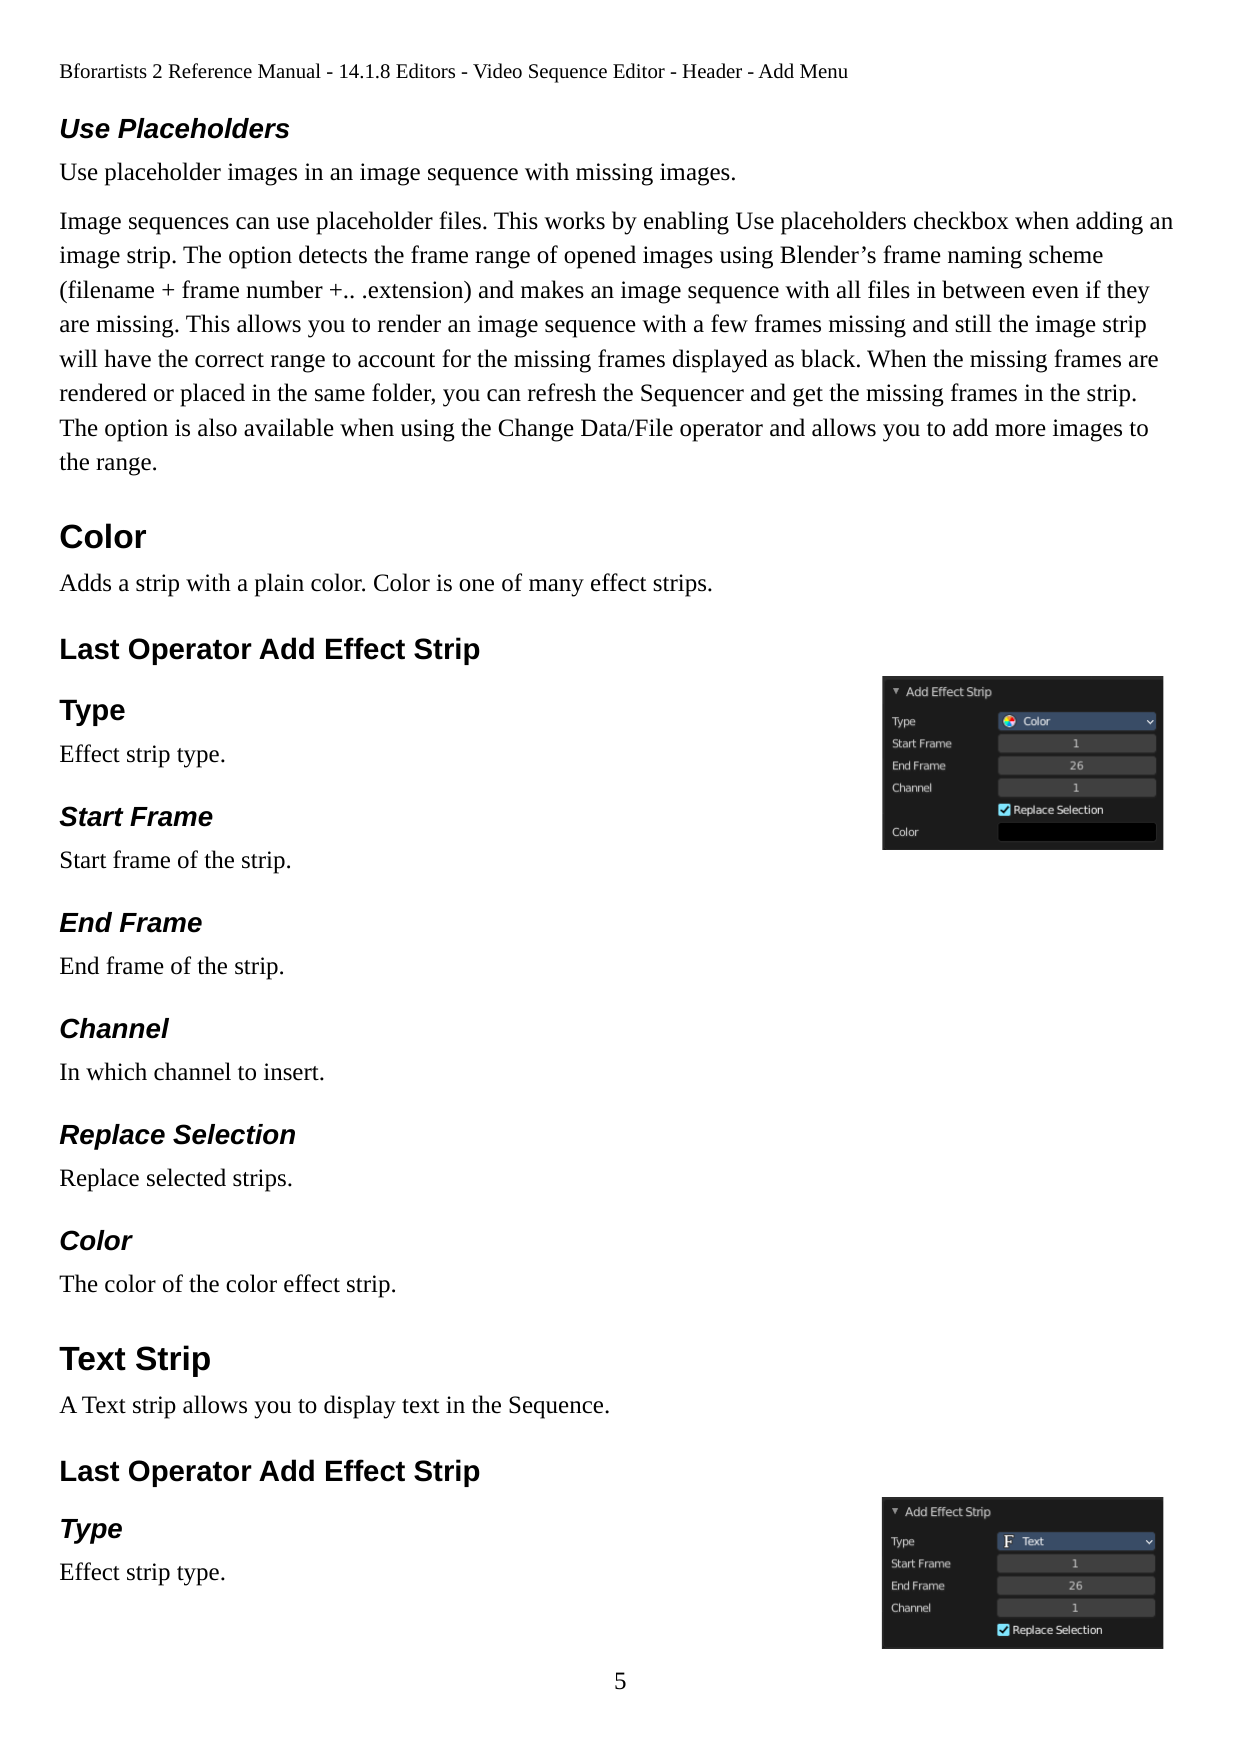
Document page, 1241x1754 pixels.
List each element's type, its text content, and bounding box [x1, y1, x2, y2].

subtitle Channel [59, 1013, 1181, 1044]
text Start frame of the strip. [59, 845, 1181, 874]
text In which channel to insert. [59, 1057, 1181, 1086]
text Effect strip type. [59, 1557, 881, 1585]
text Use placeholder images in an image sequence with missing images. [59, 157, 1181, 186]
subtitle End Frame [59, 907, 1181, 938]
text Adds a strip with a plain color. Color is one of many effect strips. [59, 568, 1181, 597]
subtitle Last Operator Add Effect Strip [59, 1453, 1181, 1487]
subtitle Replace Selection [59, 1118, 1181, 1150]
text Replace selected strips. [59, 1163, 1181, 1192]
picture [882, 676, 1164, 850]
text [1164, 739, 1181, 768]
text A Text strip allows you to display text in the Sequence. [59, 1390, 1181, 1419]
text The color of the color effect strip. [59, 1269, 1181, 1298]
subtitle Use Placeholders [59, 113, 1181, 144]
text End frame of the strip. [59, 951, 1181, 980]
subtitle Text Strip [59, 1339, 1181, 1377]
subtitle [1164, 801, 1181, 833]
subtitle Last Operator Add Effect Strip [59, 632, 1181, 666]
text [1164, 1557, 1181, 1585]
subtitle Color [59, 1224, 1181, 1256]
text Image sequences can use placeholder files. This works by enabling Use placeholders checkbox when adding an image strip. The option detects the frame range of opened images using Blender’s frame naming scheme (filename + frame number +.. .extension) and makes an image sequence with all files in between even if they are missing. This allows you to render an image sequence with a few frames missing and still the image strip will have the correct range to account for the missing frames displayed as black. When the missing frames are rendered or placed in the same folder, you can refresh the Sequencer and get the missing frames in the strip. The option is also available when using the Change Data/File operator and allows you to add more images to the range. [59, 206, 1181, 476]
subtitle [1164, 1512, 1181, 1544]
subtitle [1164, 693, 1181, 727]
subtitle Start Frame [59, 801, 882, 833]
picture [881, 1497, 1164, 1649]
subtitle Type [59, 693, 882, 727]
text Effect strip type. [59, 739, 882, 768]
subtitle Type [59, 1512, 881, 1544]
subtitle Color [59, 517, 1181, 556]
